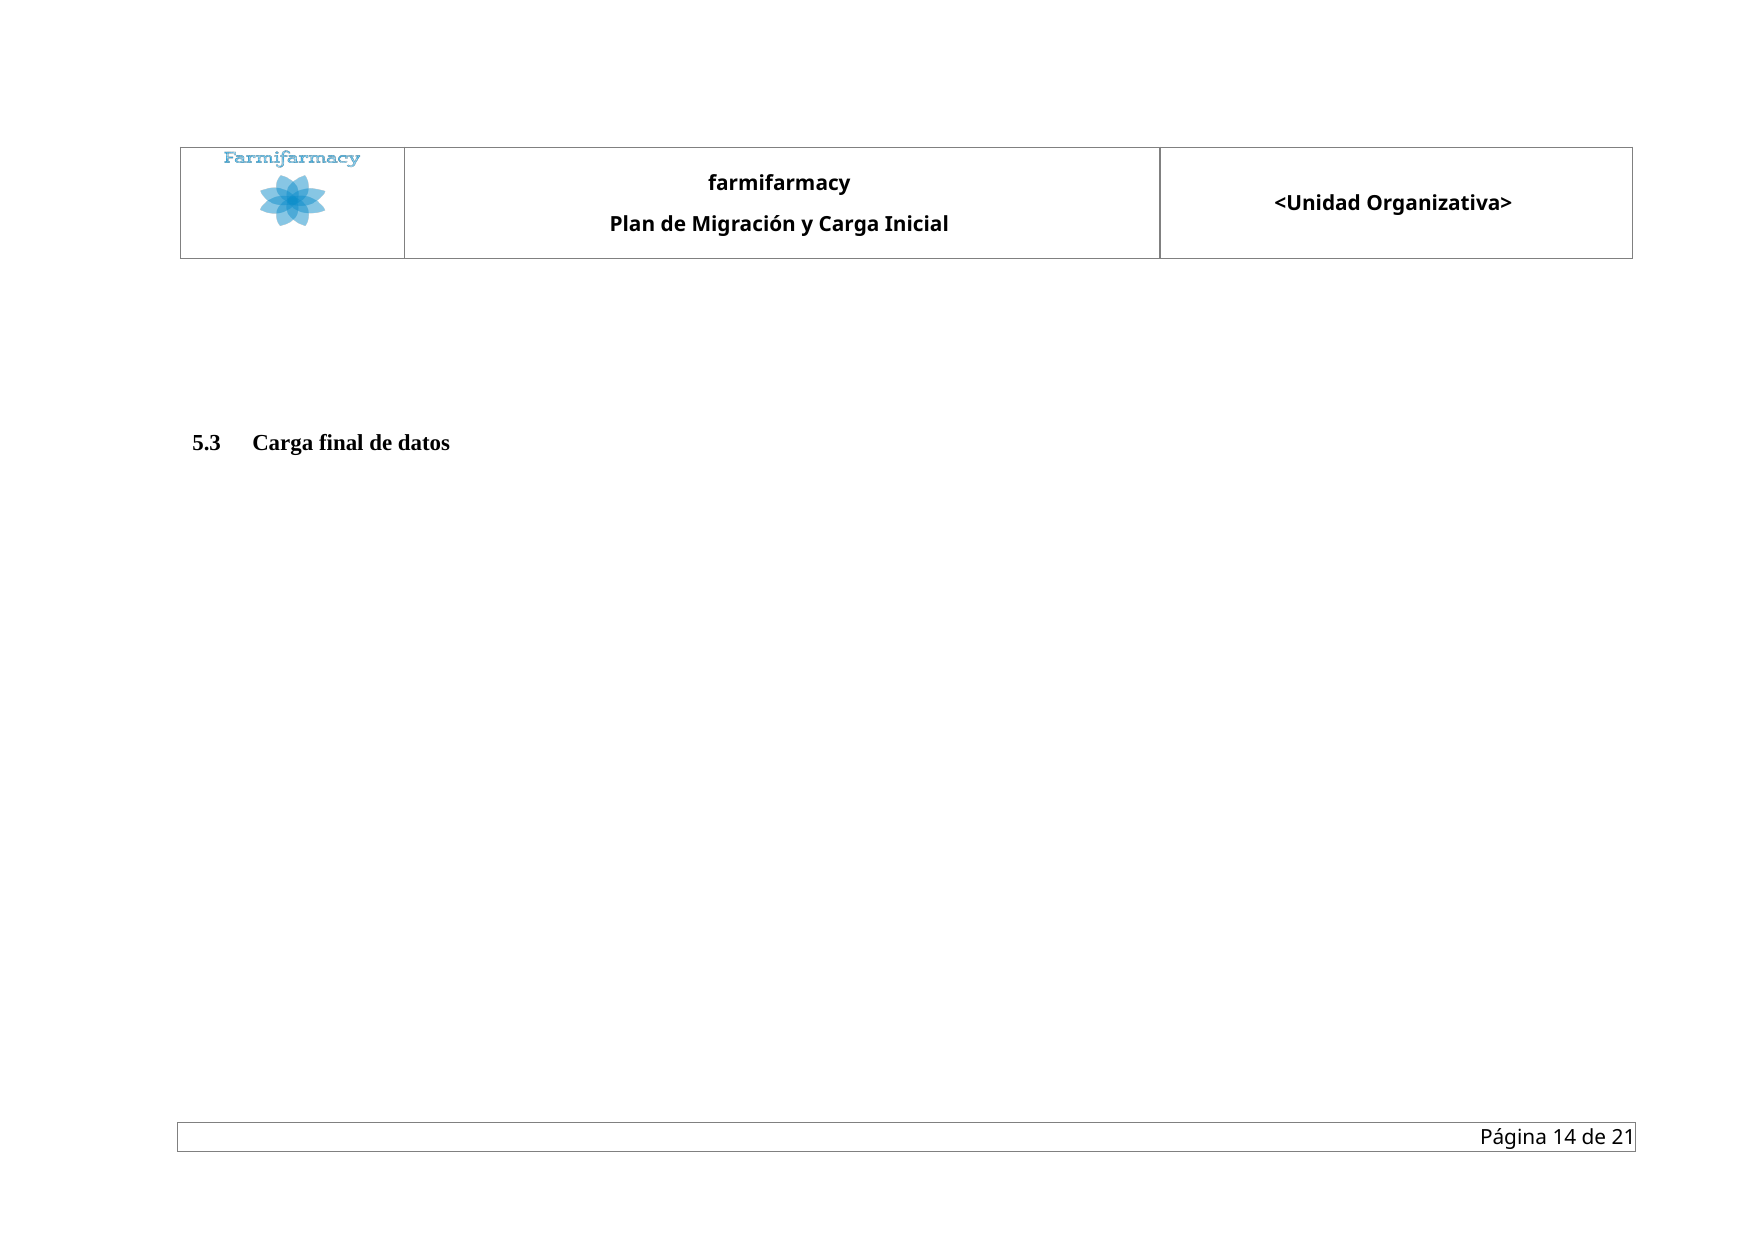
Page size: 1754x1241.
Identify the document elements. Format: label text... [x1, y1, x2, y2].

subtitle Carga final de datos [192, 429, 1636, 455]
